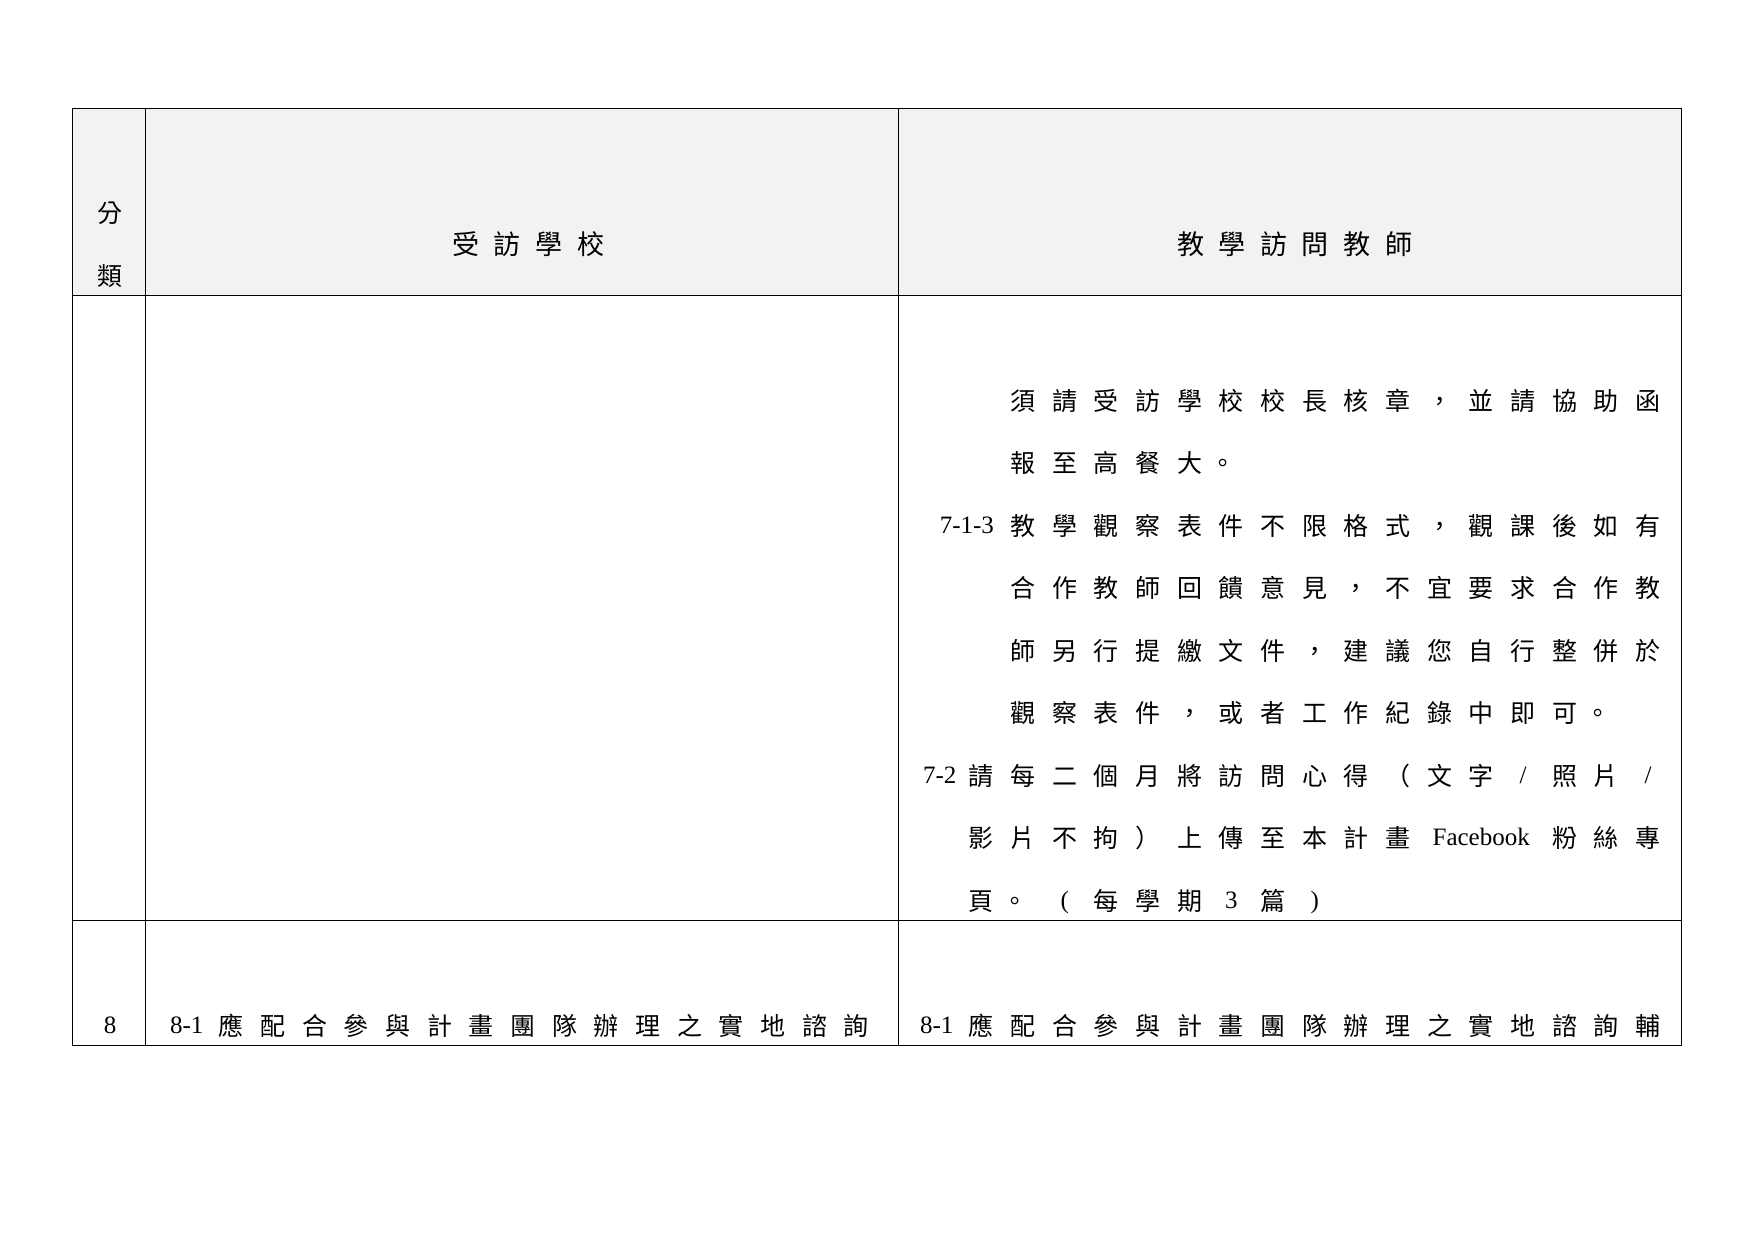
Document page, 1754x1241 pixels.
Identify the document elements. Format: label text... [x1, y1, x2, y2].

table_cell 8-1 應配合參與計畫團隊辦理之實地諮詢輔 [899, 921, 1681, 1045]
table_cell 8 [73, 921, 145, 1045]
table_cell [146, 296, 898, 920]
table_header 受訪學校 [146, 109, 898, 295]
table_cell 須請受訪學校校長核章，並請協助函報至高餐大。 7-1-3教學觀察表件不限格式，觀課後如有合作教師回饋意見，不宜要求合作教師另行提繳文件，建議您自行整併於觀察表件，或者工作紀錄中即可。 7-2請每二個月將訪問心得（文字/照片/影片不拘）上傳至本計畫Facebook粉絲專頁。(每學期3篇) [899, 296, 1681, 920]
table_cell 8-1 應配合參與計畫團隊辦理之實地諮詢 [146, 921, 898, 1045]
table_cell [73, 296, 145, 920]
table_header 教學訪問教師 [899, 109, 1681, 295]
table_header 分類 [73, 109, 145, 295]
